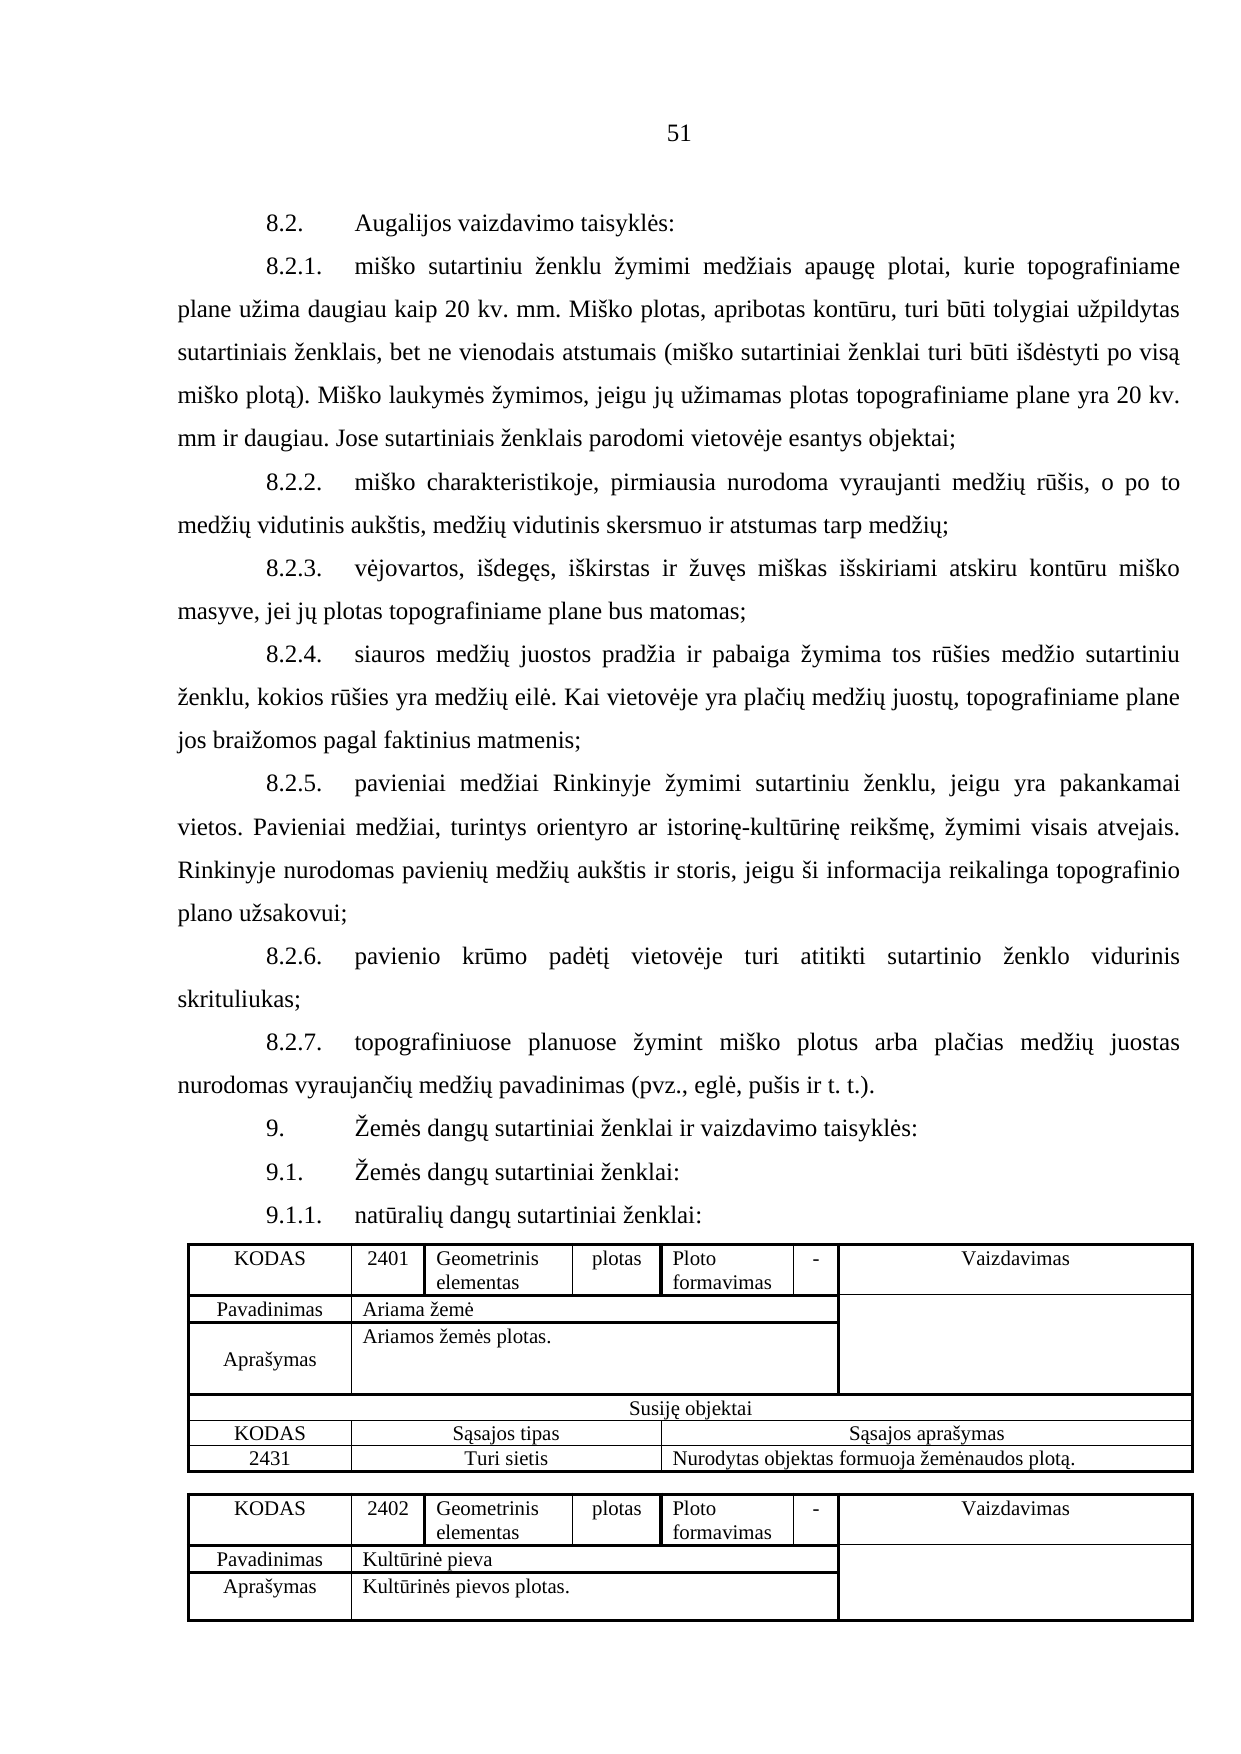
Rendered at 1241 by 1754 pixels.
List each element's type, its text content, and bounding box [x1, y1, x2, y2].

table_cell Aprašymas [190, 1324, 351, 1393]
table_cell KODAS [190, 1421, 351, 1445]
text 8.2.2. miško charakteristikoje, pirmiausia nurodoma vyraujanti medžių rūšis, o po to medžių vidutinis aukštis, medžių vidutinis skersmuo ir atstumas tarp medžių; [177, 467, 1181, 538]
table_header plotas [573, 1496, 659, 1544]
text 9.1. Žemės dangų sutartiniai ženklai: [177, 1157, 1181, 1185]
text 9.1.1. natūralių dangų sutartiniai ženklai: [177, 1200, 1181, 1228]
table_header 2402 [352, 1496, 423, 1544]
table_cell Turi sietis [352, 1446, 661, 1470]
table_header 2401 [352, 1246, 423, 1294]
text 8.2.7. topografiniuose planuose žymint miško plotus arba plačias medžių juostas nurodomas vyraujančių medžių pavadinimas (pvz., eglė, pušis ir t. t.). [177, 1027, 1181, 1099]
table_cell Nurodytas objektas formuoja žemėnaudos plotą. [662, 1446, 1191, 1470]
table_header KODAS [190, 1246, 351, 1294]
table_cell Pavadinimas [190, 1297, 351, 1321]
text 8.2.6. pavienio krūmo padėtį vietovėje turi atitikti sutartinio ženklo vidurinis skrituliukas; [177, 941, 1181, 1013]
table_cell [840, 1545, 1191, 1618]
table_cell Aprašymas [190, 1574, 351, 1618]
table_cell Susiję objektai [190, 1396, 1191, 1420]
table_cell Pavadinimas [190, 1547, 351, 1571]
text 8.2.4. siauros medžių juostos pradžia ir pabaiga žymima tos rūšies medžio sutartiniu ženklu, kokios rūšies yra medžių eilė. Kai vietovėje yra plačių medžių juostų, topografiniame plane jos braižomos pagal faktinius matmenis; [177, 639, 1181, 754]
table_header Geometrinis elementas [426, 1496, 572, 1544]
table_header plotas [573, 1246, 659, 1294]
text 9. Žemės dangų sutartiniai ženklai ir vaizdavimo taisyklės: [177, 1113, 1181, 1142]
table_cell [840, 1295, 1191, 1393]
table_header Ploto formavimas [663, 1246, 793, 1294]
table_header Ploto formavimas [663, 1496, 793, 1544]
table_header - [794, 1496, 837, 1544]
table_header Geometrinis elementas [426, 1246, 572, 1294]
table_cell Sąsajos tipas [352, 1421, 661, 1445]
table_cell Ariama žemė [352, 1297, 837, 1321]
table_header KODAS [190, 1496, 351, 1544]
table_header - [794, 1246, 837, 1294]
text 8.2.5. pavieniai medžiai Rinkinyje žymimi sutartiniu ženklu, jeigu yra pakankamai vietos. Pavieniai medžiai, turintys orientyro ar istorinę-kultūrinę reikšmę, žymimi visais atvejais. Rinkinyje nurodomas pavienių medžių aukštis ir storis, jeigu ši informacija reikalinga topografinio plano užsakovui; [177, 768, 1181, 927]
text 8.2.3. vėjovartos, išdegęs, iškirstas ir žuvęs miškas išskiriami atskiru kontūru miško masyve, jei jų plotas topografiniame plane bus matomas; [177, 553, 1181, 625]
text 8.2.1. miško sutartiniu ženklu žymimi medžiais apaugę plotai, kurie topografiniame plane užima daugiau kaip 20 kv. mm. Miško plotas, apribotas kontūru, turi būti tolygiai užpildytas sutartiniais ženklais, bet ne vienodais atstumais (miško sutartiniai ženklai turi būti išdėstyti po visą miško plotą). Miško laukymės žymimos, jeigu jų užimamas plotas topografiniame plane yra 20 kv. mm ir daugiau. Jose sutartiniais ženklais parodomi vietovėje esantys objektai; [177, 251, 1181, 452]
text 8.2. Augalijos vaizdavimo taisyklės: [177, 208, 1181, 237]
table_cell Ariamos žemės plotas. [352, 1324, 837, 1393]
table_header Vaizdavimas [840, 1246, 1191, 1294]
table_cell Kultūrinės pievos plotas. [352, 1574, 837, 1618]
table_cell Sąsajos aprašymas [662, 1421, 1191, 1445]
table_cell 2431 [190, 1446, 351, 1470]
table_header Vaizdavimas [840, 1496, 1191, 1544]
table_cell Kultūrinė pieva [352, 1547, 837, 1571]
